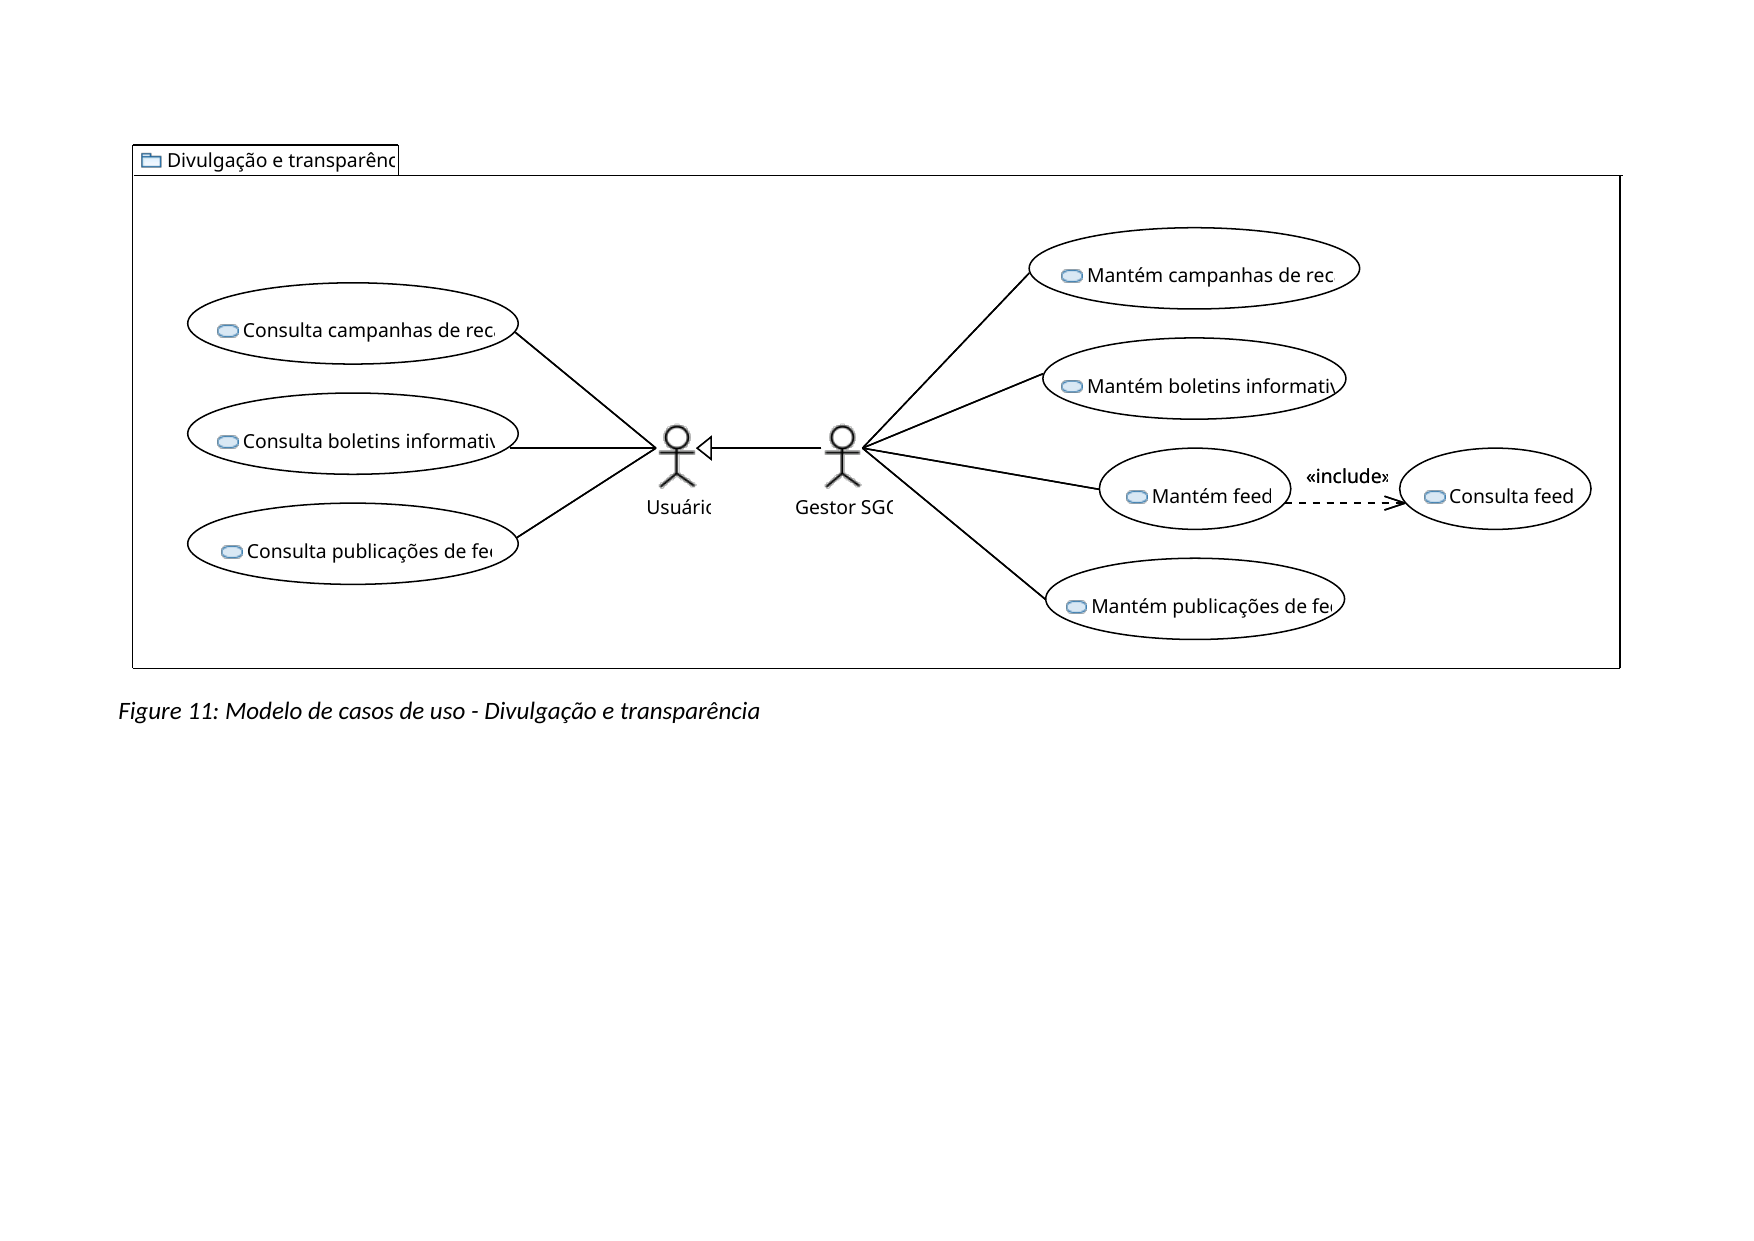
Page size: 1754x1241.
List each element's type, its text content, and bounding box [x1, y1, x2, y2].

text Figure 11: Modelo de casos de uso - Divulgação e transparência [118, 131, 1636, 726]
